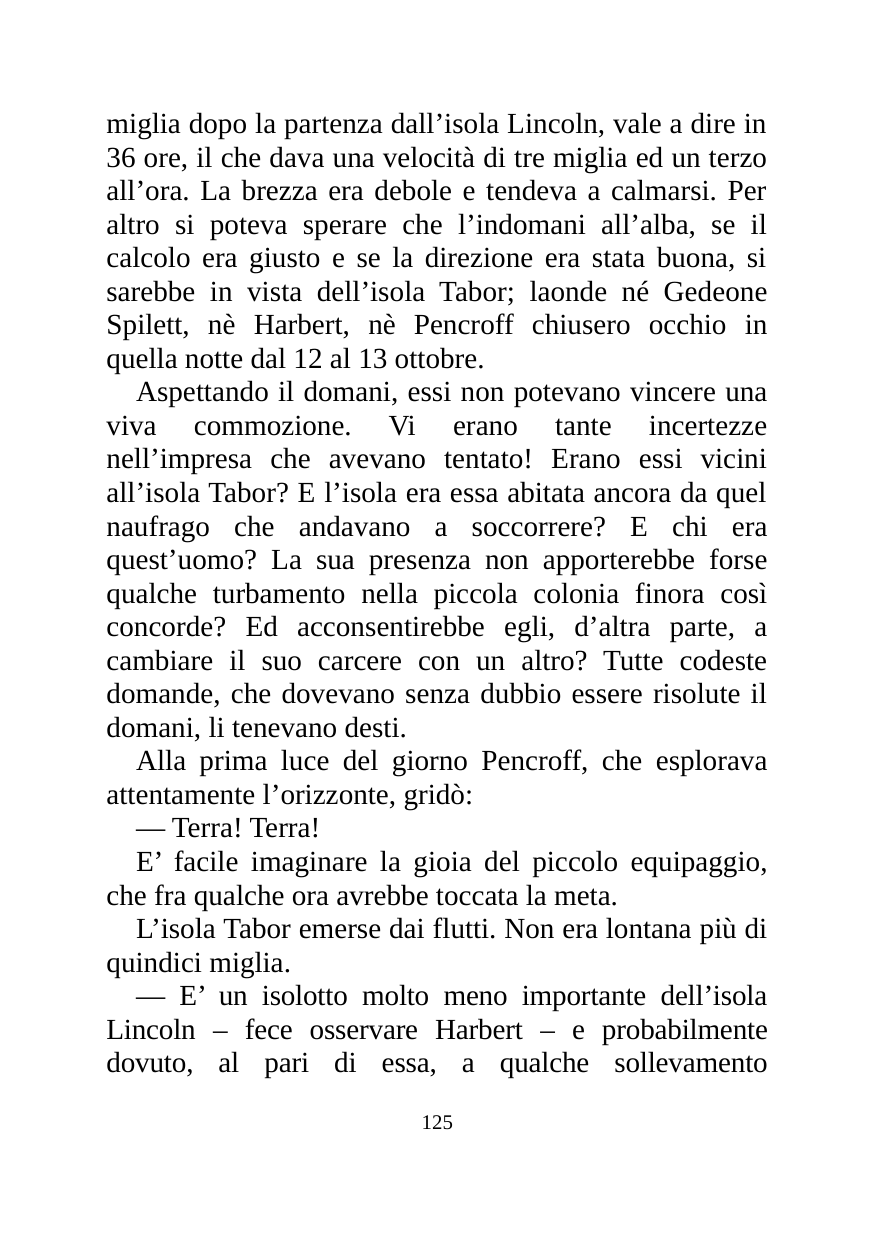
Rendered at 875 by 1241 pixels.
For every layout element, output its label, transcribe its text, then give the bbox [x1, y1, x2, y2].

text E’ facile imaginare la gioia del piccolo equipaggio, che fra qualche ora avrebbe toccata la meta. [106, 844, 768, 911]
text — Terra! Terra! [106, 811, 768, 844]
text Alla prima luce del giorno Pencroff, che esplorava attentamente l’orizzonte, gridò: [106, 743, 768, 811]
text — E’ un isolotto molto meno importante dell’isola Lincoln – fece osservare Harbert – e probabilmente dovuto, al pari di essa, a qualche sollevamento [106, 978, 768, 1079]
text Aspettando il domani, essi non potevano vincere una viva commozione. Vi erano tante incertezze nell’impresa che avevano tentato! Erano essi vicini all’isola Tabor? E l’isola era essa abitata ancora da quel naufrago che andavano a soccorrere? E chi era quest’uomo? La sua presenza non apporterebbe forse qualche turbamento nella piccola colonia finora così concorde? Ed acconsentirebbe egli, d’altra parte, a cambiare il suo carcere con un altro? Tutte codeste domande, che dovevano senza dubbio essere risolute il domani, li tenevano desti. [106, 374, 768, 743]
text miglia dopo la partenza dall’isola Lincoln, vale a dire in 36 ore, il che dava una velocità di tre miglia ed un terzo all’ora. La brezza era debole e tendeva a calmarsi. Per altro si poteva sperare che l’indomani all’alba, se il calcolo era giusto e se la direzione era stata buona, si sarebbe in vista dell’isola Tabor; laonde né Gedeone Spilett, nè Harbert, nè Pencroff chiusero occhio in quella notte dal 12 al 13 ottobre. [106, 106, 768, 374]
text L’isola Tabor emerse dai flutti. Non era lontana più di quindici miglia. [106, 911, 768, 978]
